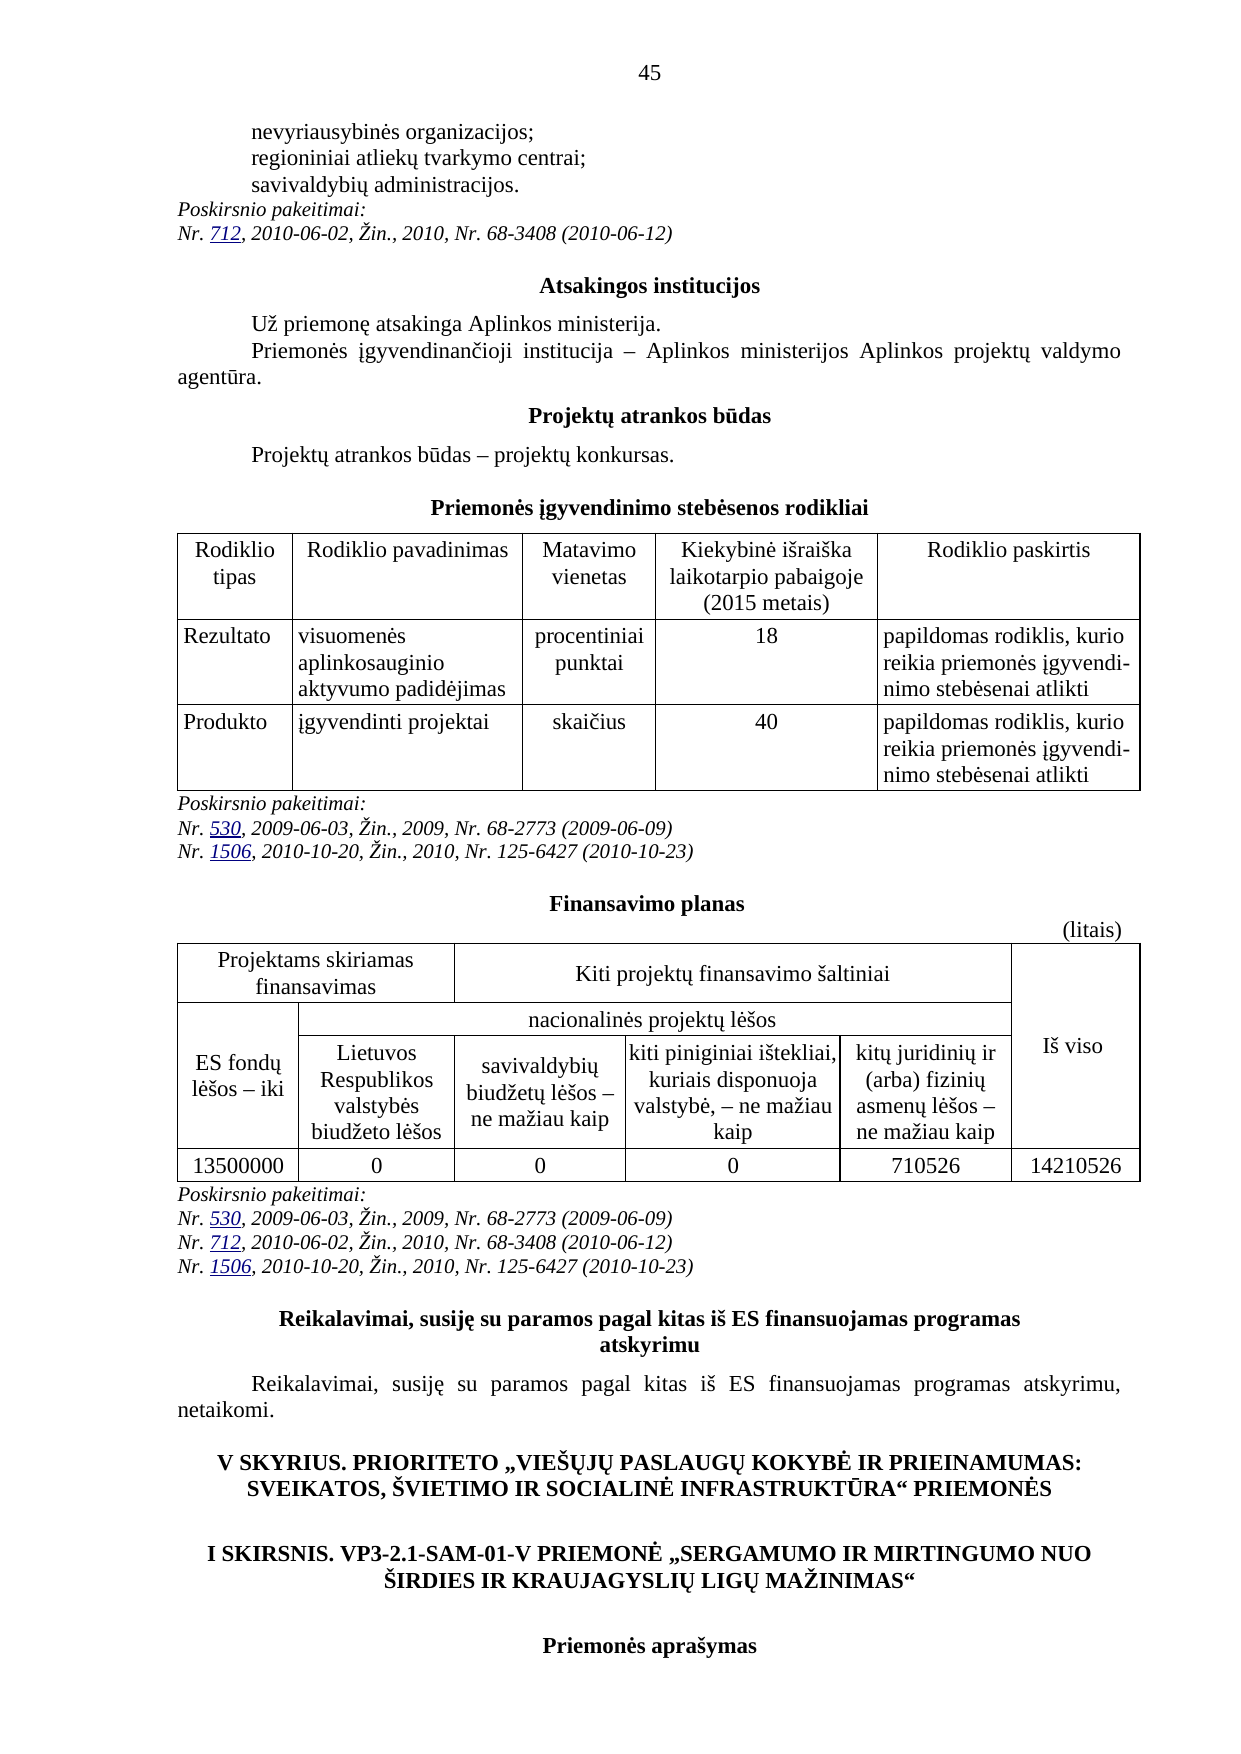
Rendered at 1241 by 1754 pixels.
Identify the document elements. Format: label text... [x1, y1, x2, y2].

text Nr. 712, 2010-06-02, Žin., 2010, Nr. 68-3408 (2010-06-12) [177, 221, 1122, 245]
table_cell įgyvendinti projektai [293, 705, 522, 790]
table_cell kiti piniginiai ištekliai, kuriais disponuoja valstybė, – ne mažiau kaip [626, 1036, 839, 1148]
text Nr. 1506, 2010-10-20, Žin., 2010, Nr. 125-6427 (2010-10-23) [177, 1254, 1122, 1278]
text Priemonės aprašymas [177, 1632, 1122, 1658]
text Nr. 530, 2009-06-03, Žin., 2009, Nr. 68-2773 (2009-06-09) [177, 815, 1122, 839]
text Reikalavimai, susiję su paramos pagal kitas iš ES finansuojamas programas atskyrimu [177, 1304, 1122, 1357]
table_cell ES fondų lėšos – iki [178, 1003, 298, 1148]
table_cell 13500000 [178, 1149, 298, 1181]
table_cell Lietuvos Respublikos valstybės biudžeto lėšos [299, 1036, 454, 1148]
table_cell 0 [626, 1149, 839, 1181]
text nevyriausybinės organizacijos; [177, 118, 1122, 144]
table_cell 0 [299, 1149, 454, 1181]
text regioniniai atliekų tvarkymo centrai; [177, 144, 1122, 171]
table_header Matavimo vienetas [523, 534, 655, 618]
text Už priemonę atsakinga Aplinkos ministerija. [177, 311, 1122, 337]
table_cell savivaldybių biudžetų lėšos – ne mažiau kaip [455, 1036, 625, 1148]
table_header Rodiklio paskirtis [878, 534, 1139, 618]
table_cell skaičius [523, 705, 655, 790]
table_header Projektams skiriamas finansavimas [178, 944, 454, 1002]
text Projektų atrankos būdas – projektų konkursas. [177, 441, 1122, 467]
text Nr. 1506, 2010-10-20, Žin., 2010, Nr. 125-6427 (2010-10-23) [177, 839, 1122, 863]
table_header Kiekybinė išraiška laikotarpio pabaigoje (2015 metais) [656, 534, 877, 618]
text Nr. 712, 2010-06-02, Žin., 2010, Nr. 68-3408 (2010-06-12) [177, 1230, 1122, 1254]
table_header Kiti projektų finansavimo šaltiniai [455, 944, 1011, 1002]
text Atsakingos institucijos [177, 272, 1122, 298]
table_header Rodiklio pavadinimas [293, 534, 522, 618]
text Poskirsnio pakeitimai: [177, 1182, 1122, 1206]
text Finansavimo planas [177, 890, 1122, 916]
table_cell 0 [455, 1149, 625, 1181]
text Poskirsnio pakeitimai: [177, 791, 1122, 815]
table_cell 710526 [841, 1149, 1011, 1181]
subtitle V SKYRIUS. PRIORITETO „VIEŠŲJŲ PASLAUGŲ KOKYBĖ IR PRIEINAMUMAS: SVEIKATOS, ŠVIETIMO IR SOCIALINĖ INFRASTRUKTŪRA“ PRIEMONĖS [177, 1449, 1122, 1502]
text Priemonės įgyvendinančioji institucija – Aplinkos ministerijos Aplinkos projektų valdymo agentūra. [177, 337, 1122, 389]
table_cell papildomas rodiklis, kurio reikia priemonės įgyvendi­nimo stebėsenai atlikti [878, 705, 1139, 790]
text Projektų atrankos būdas [177, 402, 1122, 428]
text Reikalavimai, susiję su paramos pagal kitas iš ES finansuojamas programas atskyrimu, netaikomi. [177, 1370, 1122, 1422]
table_cell procentiniai punktai [523, 620, 655, 704]
table_header Iš viso [1012, 944, 1139, 1148]
table_cell Rezultato [178, 620, 292, 704]
text Nr. 530, 2009-06-03, Žin., 2009, Nr. 68-2773 (2009-06-09) [177, 1206, 1122, 1230]
table_cell Produkto [178, 705, 292, 790]
table_cell visuomenės aplinkosauginio aktyvumo padidėjimas [293, 620, 522, 704]
table_cell kitų juridinių ir (arba) fizinių asmenų lėšos – ne mažiau kaip [841, 1036, 1011, 1148]
table_header Rodiklio tipas [178, 534, 292, 618]
table_cell nacionalinės projektų lėšos [299, 1003, 1011, 1035]
text Poskirsnio pakeitimai: [177, 197, 1122, 221]
table_cell 14210526 [1012, 1149, 1139, 1181]
subtitle I Skirsnis. VP3-2.1-SAM-01-V PRIEMONĖ „SERGAMUMO IR MIRTINGUMO NUO ŠIRDIES IR KRAUJAGYSLIŲ LIGŲ MAŽINIMAS“ [177, 1540, 1122, 1593]
table_cell 18 [656, 620, 877, 704]
table_cell papildomas rodiklis, kurio reikia priemonės įgyvendi­nimo stebėsenai atlikti [878, 620, 1139, 704]
text (litais) [177, 916, 1122, 943]
table_cell 40 [656, 705, 877, 790]
text Priemonės įgyvendinimo stebėsenos rodikliai [177, 494, 1122, 520]
text savivaldybių administracijos. [177, 171, 1122, 197]
